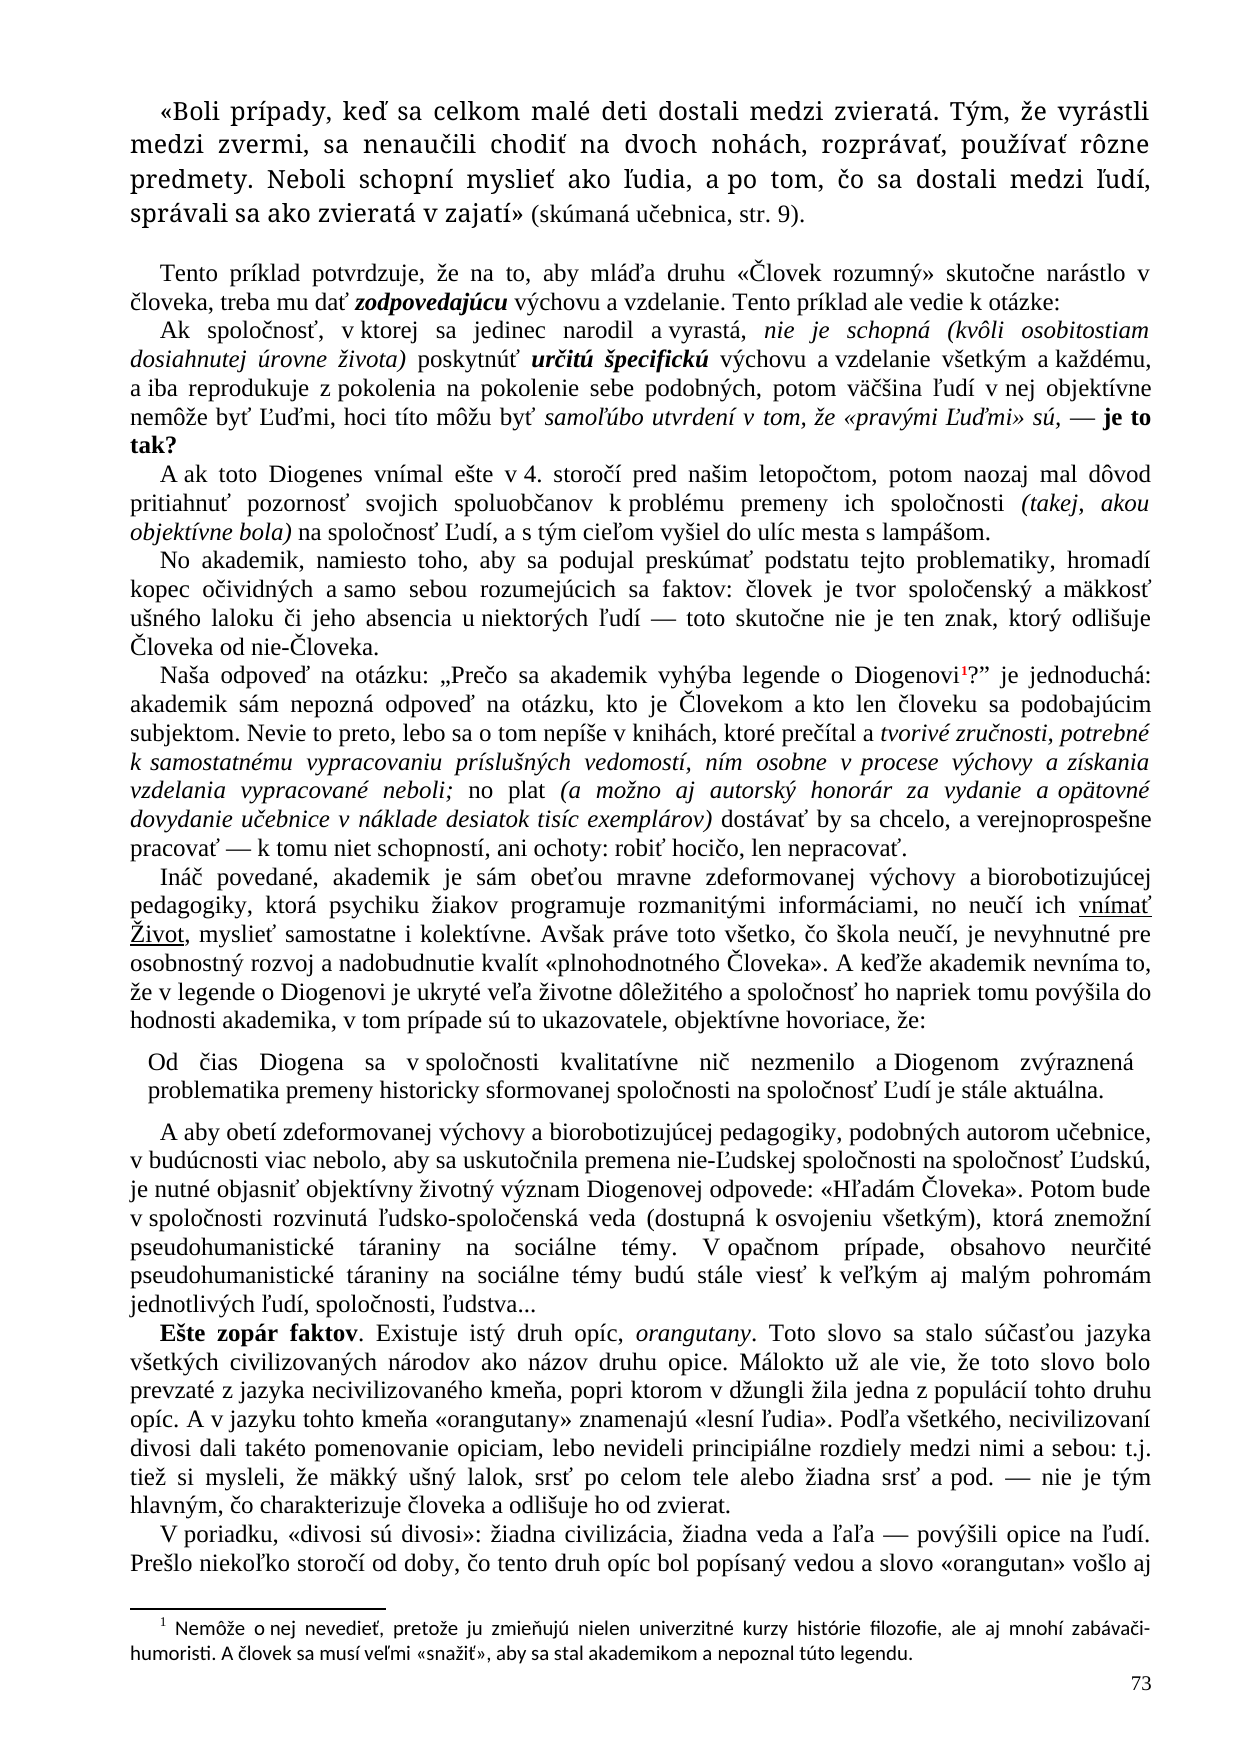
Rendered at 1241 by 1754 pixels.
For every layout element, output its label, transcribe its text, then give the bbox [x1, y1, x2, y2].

text Ináč povedané, akademik je sám obeťou mravne zdeformovanej výchovy a biorobotizujúcej pedagogiky, ktorá psychiku žiakov programuje rozmanitými informáciami, no neučí ich vnímať Život, myslieť samostatne i kolektívne. Avšak práve toto všetko, čo škola neučí, je nevyhnutné pre osobnostný rozvoj a nadobudnutie kvalít «plnohodnotného Človeka». A keďže akademik nevníma to, že v legende o Diogenovi je ukryté veľa životne dôležitého a spoločnosť ho napriek tomu povýšila do hodnosti akademika, v tom prípade sú to ukazovatele, objektívne hovoriace, že: [130, 862, 1152, 1034]
text Naša odpoveď na otázku: „Prečo sa akademik vyhýba legende o Diogenovi?” je jednoduchá: akademik sám nepozná odpoveď na otázku, kto je Človekom a kto len človeku sa podobajúcim subjektom. Nevie to preto, lebo sa o tom nepíše v knihách, ktoré prečítal a tvorivé zručnosti, potrebné k samostatnému vypracovaniu príslušných vedomostí, ním osobne v procese výchovy a získania vzdelania vypracované neboli; no plat (a možno aj autorský honorár za vydanie a opätovné dovydanie učebnice v náklade desiatok tisíc exemplárov) dostávať by sa chcelo, a verejnoprospešne pracovať — k tomu niet schopností, ani ochoty: robiť hocičo, len nepracovať. [130, 661, 1152, 862]
text A ak toto Diogenes vnímal ešte v 4. storočí pred našim letopočtom, potom naozaj mal dôvod pritiahnuť pozornosť svojich spoluobčanov k problému premeny ich spoločnosti (takej, akou objektívne bola) na spoločnosť Ľudí, a s tým cieľom vyšiel do ulíc mesta s lampášom. [130, 459, 1152, 546]
text «Boli prípady, keď sa celkom malé deti dostali medzi zvieratá. Tým, že vyrástli medzi zvermi, sa nenaučili chodiť na dvoch nohách, rozprávať, používať rôzne predmety. Neboli schopní myslieť ako ľudia, a po tom, čo sa dostali medzi ľudí, správali sa ako zvieratá v zajatí» (skúmaná učebnica, str. 9). [130, 93, 1152, 229]
text No akademik, namiesto toho, aby sa podujal preskúmať podstatu tejto problematiky, hromadí kopec očividných a samo sebou rozumejúcich sa faktov: človek je tvor spoločenský a mäkkosť ušného laloku či jeho absencia u niektorých ľudí — toto skutočne nie je ten znak, ktorý odlišuje Človeka od nie-Človeka. [130, 546, 1152, 661]
text Nemôže o nej nevedieť, pretože ju zmieňujú nielen univerzitné kurzy histórie filozofie, ale aj mnohí zabávači-humoristi. A človek sa musí veľmi «snažiť», aby sa stal akademikom a nepoznal túto legendu. [130, 1615, 1152, 1665]
text Tento príklad potvrdzuje, že na to, aby mláďa druhu «Človek rozumný» skutočne narástlo v človeka, treba mu dať zodpovedajúcu výchovu a vzdelanie. Tento príklad ale vedie k otázke: [130, 258, 1152, 316]
text Ak spoločnosť, v ktorej sa jedinec narodil a vyrastá, nie je schopná (kvôli osobitostiam dosiahnutej úrovne života) poskytnúť určitú špecifickú výchovu a vzdelanie všetkým a každému, a iba reprodukuje z pokolenia na pokolenie sebe podobných, potom väčšina ľudí v nej objektívne nemôže byť Ľuďmi, hoci títo môžu byť samoľúbo utvrdení v tom, že «pravými Ľuďmi» sú, — je to tak? [130, 316, 1152, 459]
text V poriadku, «divosi sú divosi»: žiadna civilizácia, žiadna veda a ľaľa — povýšili opice na ľudí. Prešlo niekoľko storočí od doby, čo tento druh opíc bol popísaný vedou a slovo «orangutan» vošlo aj [130, 1519, 1152, 1577]
text Od čias Diogena sa v spoločnosti kvalitatívne nič nezmenilo a Diogenom zvýraznená problematika premeny historicky sformovanej spoločnosti na spoločnosť Ľudí je stále aktuálna. [148, 1047, 1134, 1104]
text Ešte zopár faktov. Existuje istý druh opíc, orangutany. Toto slovo sa stalo súčasťou jazyka všetkých civilizovaných národov ako názov druhu opice. Málokto už ale vie, že toto slovo bolo prevzaté z jazyka necivilizovaného kmeňa, popri ktorom v džungli žila jedna z populácií tohto druhu opíc. A v jazyku tohto kmeňa «orangutany» znamenajú «lesní ľudia». Podľa všetkého, necivilizovaní divosi dali takéto pomenovanie opiciam, lebo nevideli principiálne rozdiely medzi nimi a sebou: t.j. tiež si mysleli, že mäkký ušný lalok, srsť po celom tele alebo žiadna srsť a pod. — nie je tým hlavným, čo charakterizuje človeka a odlišuje ho od zvierat. [130, 1318, 1152, 1519]
text A aby obetí zdeformovanej výchovy a biorobotizujúcej pedagogiky, podobných autorom učebnice, v budúcnosti viac nebolo, aby sa uskutočnila premena nie-Ľudskej spoločnosti na spoločnosť Ľudskú, je nutné objasniť objektívny životný význam Diogenovej odpovede: «Hľadám Človeka». Potom bude v spoločnosti rozvinutá ľudsko-spoločenská veda (dostupná k osvojeniu všetkým), ktorá znemožní pseudohumanistické táraniny na sociálne témy. V opačnom prípade, obsahovo neurčité pseudohumanistické táraniny na sociálne témy budú stále viesť k veľkým aj malým pohromám jednotlivých ľudí, spoločnosti, ľudstva... [130, 1117, 1152, 1318]
